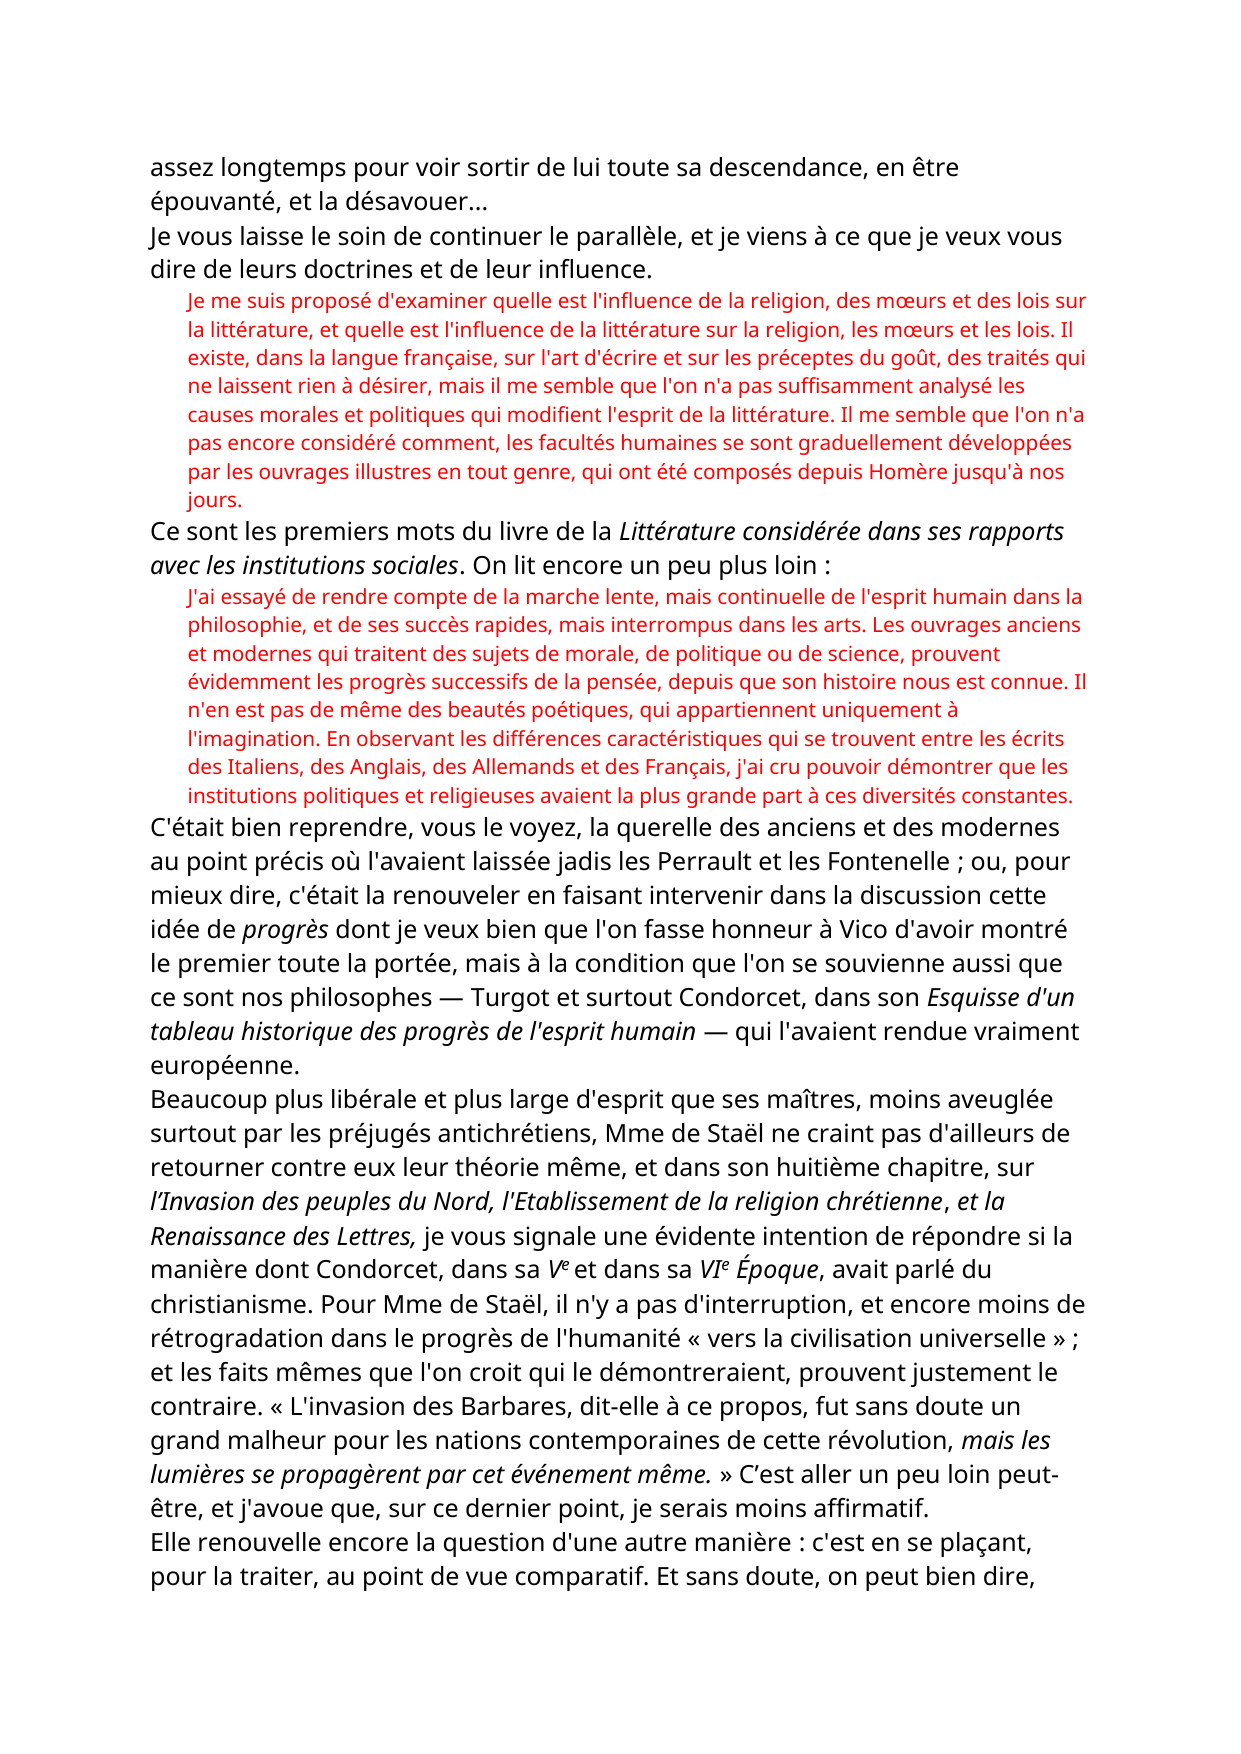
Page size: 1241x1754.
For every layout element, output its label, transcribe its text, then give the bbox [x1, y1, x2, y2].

text Elle renouvelle encore la question d'une autre manière : c'est en se plaçant, pour la traiter, au point de vue comparatif. Et sans doute, on peut bien dire, [150, 1525, 1091, 1593]
text Je vous laisse le soin de continuer le parallèle, et je viens à ce que je veux vous dire de leurs doctrines et de leur influence. [150, 218, 1091, 286]
text Beaucoup plus libérale et plus large d'esprit que ses maîtres, moins aveuglée surtout par les préjugés antichrétiens, Mme de Staël ne craint pas d'ailleurs de retourner contre eux leur théorie même, et dans son huitième chapitre, sur l’Invasion des peuples du Nord, l'Etablissement de la religion chrétienne, et la Renaissance des Lettres, je vous signale une évidente intention de répondre si la manière dont Condorcet, dans sa Ve et dans sa VIe Époque, avait parlé du christianisme. Pour Mme de Staël, il n'y a pas d'interruption, et encore moins de rétrogradation dans le progrès de l'humanité « vers la civilisation universelle » ; et les faits mêmes que l'on croit qui le démontreraient, prouvent justement le contraire. « L'invasion des Barbares, dit-elle à ce propos, fut sans doute un grand malheur pour les nations contemporaines de cette révolution, mais les lumières se propagèrent par cet événement même. » C’est aller un peu loin peut-être, et j'avoue que, sur ce dernier point, je serais moins affirmatif. [150, 1082, 1091, 1525]
text Je me suis proposé d'examiner quelle est l'influence de la religion, des mœurs et des lois sur la littérature, et quelle est l'influence de la littérature sur la religion, les mœurs et les lois. Il existe, dans la langue française, sur l'art d'écrire et sur les préceptes du goût, des traités qui ne laissent rien à désirer, mais il me semble que l'on n'a pas suffisamment analysé les causes morales et politiques qui modifient l'esprit de la littérature. Il me semble que l'on n'a pas encore considéré comment, les facultés humaines se sont graduellement développées par les ouvrages illustres en tout genre, qui ont été composés depuis Homère jusqu'à nos jours. [187, 286, 1091, 514]
text J'ai essayé de rendre compte de la marche lente, mais continuelle de l'esprit humain dans la philosophie, et de ses succès rapides, mais interrompus dans les arts. Les ouvrages anciens et modernes qui traitent des sujets de morale, de politique ou de science, prouvent évidemment les progrès successifs de la pensée, depuis que son histoire nous est connue. Il n'en est pas de même des beautés poétiques, qui appartiennent uniquement à l'imagination. En observant les différences caractéristiques qui se trouvent entre les écrits des Italiens, des Anglais, des Allemands et des Français, j'ai cru pouvoir démontrer que les institutions politiques et religieuses avaient la plus grande part à ces diversités constantes. [187, 582, 1091, 809]
text C'était bien reprendre, vous le voyez, la querelle des anciens et des modernes au point précis où l'avaient laissée jadis les Perrault et les Fontenelle ; ou, pour mieux dire, c'était la renouveler en faisant intervenir dans la discussion cette idée de progrès dont je veux bien que l'on fasse honneur à Vico d'avoir montré le premier toute la portée, mais à la condition que l'on se souvienne aussi que ce sont nos philosophes — Turgot et surtout Condorcet, dans son Esquisse d'un tableau historique des progrès de l'esprit humain — qui l'avaient rendue vraiment européenne. [150, 809, 1091, 1082]
text assez longtemps pour voir sortir de lui toute sa descendance, en être épouvanté, et la désavouer... [150, 150, 1091, 218]
text Ce sont les premiers mots du livre de la Littérature considérée dans ses rapports avec les institutions sociales. On lit encore un peu plus loin : [150, 514, 1091, 582]
